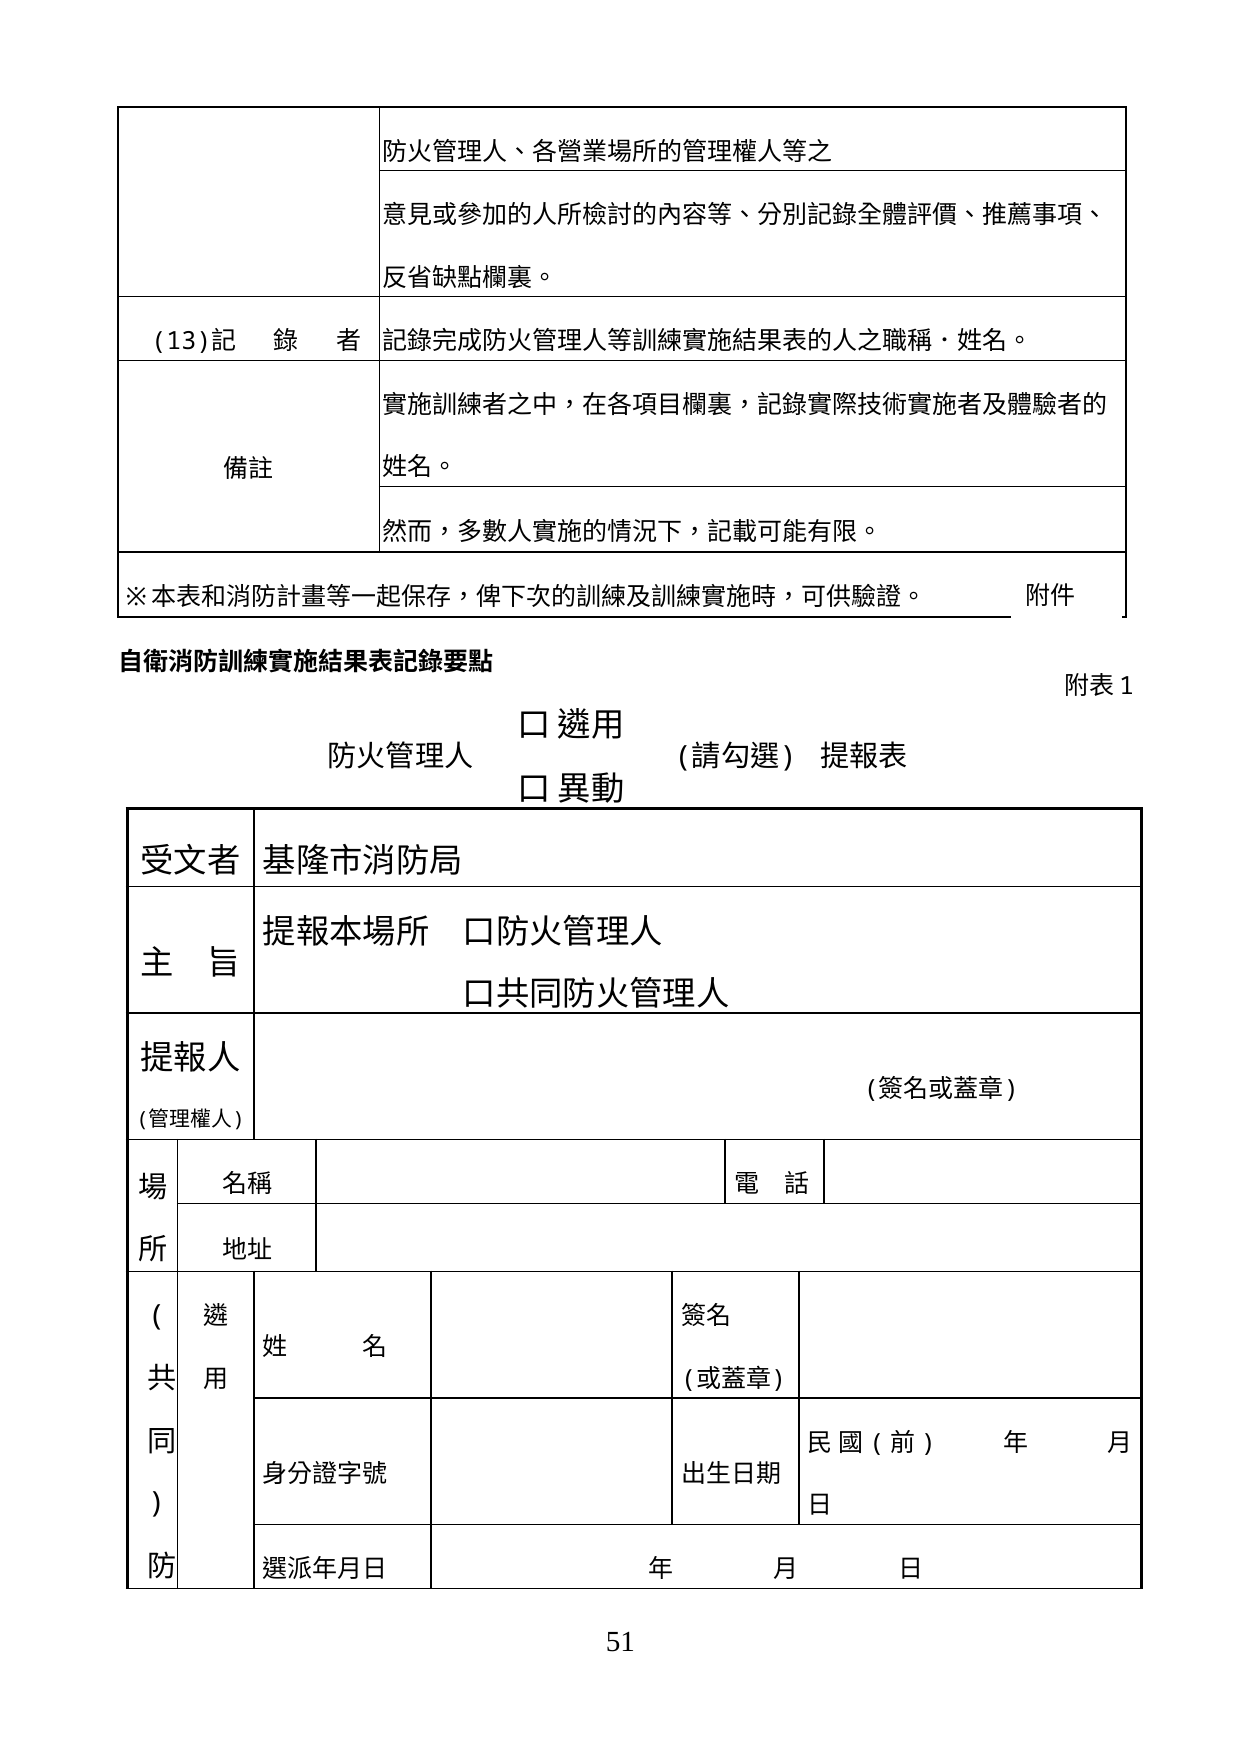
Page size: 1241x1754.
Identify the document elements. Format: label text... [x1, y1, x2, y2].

table_cell 出生日期 [673, 1399, 798, 1524]
table_cell ※本表和消防計畫等一起保存，俾下次的訓練及訓練實施時，可供驗證。 [119, 553, 1125, 616]
table_header 口 遴用 [482, 680, 659, 743]
table_cell [317, 1204, 1140, 1271]
table_cell 備註 [119, 361, 379, 551]
table_cell 主 旨 [129, 887, 253, 1012]
table_header 提報表 [811, 658, 1174, 807]
table_cell 提報本場所 口防火管理人 口共同防火管理人 [255, 887, 1140, 1012]
table_cell [119, 108, 379, 296]
table_cell 基隆市消防局 [255, 810, 1140, 886]
table_cell [825, 1140, 1140, 1203]
table_cell 場 所 [129, 1140, 177, 1271]
table_cell [317, 1140, 724, 1203]
table_cell 口 異動 [482, 743, 659, 807]
table_cell (簽名或蓋章) [255, 1014, 1140, 1139]
table_cell 記錄完成防火管理人等訓練實施結果表的人之職稱．姓名。 [380, 297, 1125, 359]
table_cell 年 月 日 [432, 1525, 1140, 1588]
table_cell [800, 1272, 1140, 1397]
table_cell 受文者 [129, 810, 253, 886]
table_cell 地址 [178, 1204, 315, 1271]
table_cell 提報人 (管理權人) [129, 1014, 253, 1139]
table_header 防火管理人 [127, 680, 482, 807]
table_header (請勾選) [659, 680, 811, 807]
table_cell 電 話 [726, 1140, 823, 1203]
table_cell 名稱 [178, 1140, 315, 1203]
text 自衛消防訓練實施結果表記錄要點 [118, 568, 1122, 680]
table_cell 選派年月日 [255, 1525, 430, 1588]
table_cell 遴用 [178, 1272, 253, 1588]
table_cell 民國(前) 年 月 日 [800, 1399, 1140, 1524]
table_cell [432, 1399, 671, 1524]
table_cell 簽名 (或蓋章) [673, 1272, 798, 1397]
table_cell (13)記 錄 者 [119, 297, 379, 359]
table_cell 然而，多數人實施的情況下，記載可能有限。 [380, 487, 1125, 551]
text 附件14 [1026, 575, 1107, 610]
table_cell (共同)防火管理人 [129, 1272, 177, 1588]
table_cell 意見或參加的人所檢討的內容等、分別記錄全體評價、推薦事項、反省缺點欄裏。 [380, 171, 1125, 296]
table_cell 姓 名 [255, 1272, 430, 1397]
table_cell [432, 1272, 671, 1397]
table_cell 防火管理人、各營業場所的管理權人等之 [380, 108, 1125, 170]
table_cell 實施訓練者之中，在各項目欄裏，記錄實際技術實施者及體驗者的姓名。 [380, 361, 1125, 486]
table_cell 身分證字號 [255, 1399, 430, 1524]
